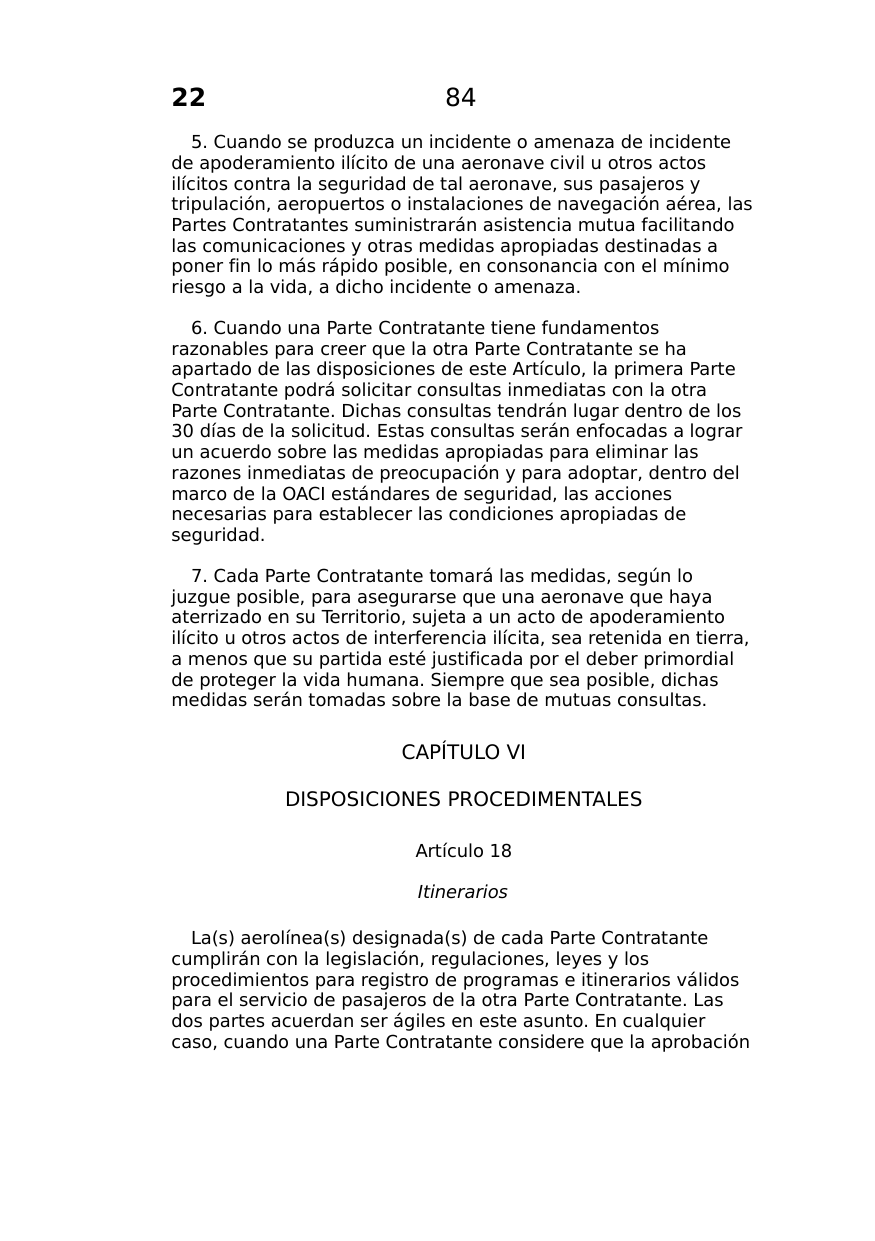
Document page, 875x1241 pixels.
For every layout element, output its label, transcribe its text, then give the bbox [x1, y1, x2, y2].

subtitle CAPÍTULO VI DISPOSICIONES PROCEDIMENTALES [171, 741, 756, 811]
subtitle Artículo 18 Itinerarios [171, 841, 756, 903]
text 6. Cuando una Parte Contratante tiene fundamentos razonables para creer que la otra Parte Contratante se ha apartado de las disposiciones de este Artículo, la primera Parte Contratante podrá solicitar consultas inmediatas con la otra Parte Contratante. Dichas consultas tendrán lugar dentro de los 30 días de la solicitud. Estas consultas serán enfocadas a lograr un acuerdo sobre las medidas apropiadas para eliminar las razones inmediatas de preocupación y para adoptar, dentro del marco de la OACI estándares de seguridad, las acciones necesarias para establecer las condiciones apropiadas de seguridad. [171, 318, 756, 546]
text 7. Cada Parte Contratante tomará las medidas, según lo juzgue posible, para asegurarse que una aeronave que haya aterrizado en su Territorio, sujeta a un acto de apoderamiento ilícito u otros actos de interferencia ilícita, sea retenida en tierra, a menos que su partida esté justificada por el deber primordial de proteger la vida humana. Siempre que sea posible, dichas medidas serán tomadas sobre la base de mutuas consultas. [171, 566, 756, 711]
text La(s) aerolínea(s) designada(s) de cada Parte Contratante cumplirán con la legislación, regulaciones, leyes y los procedimientos para registro de programas e itinerarios válidos para el servicio de pasajeros de la otra Parte Contratante. Las dos partes acuerdan ser ágiles en este asunto. En cualquier caso, cuando una Parte Contratante considere que la aprobación [171, 928, 756, 1052]
text 5. Cuando se produzca un incidente o amenaza de incidente de apoderamiento ilícito de una aeronave civil u otros actos ilícitos contra la seguridad de tal aeronave, sus pasajeros y tripulación, aeropuertos o instalaciones de navegación aérea, las Partes Contratantes suministrarán asistencia mutua facilitando las comunicaciones y otras medidas apropiadas destinadas a poner fin lo más rápido posible, en consonancia con el mínimo riesgo a la vida, a dicho incidente o amenaza. [171, 132, 756, 298]
